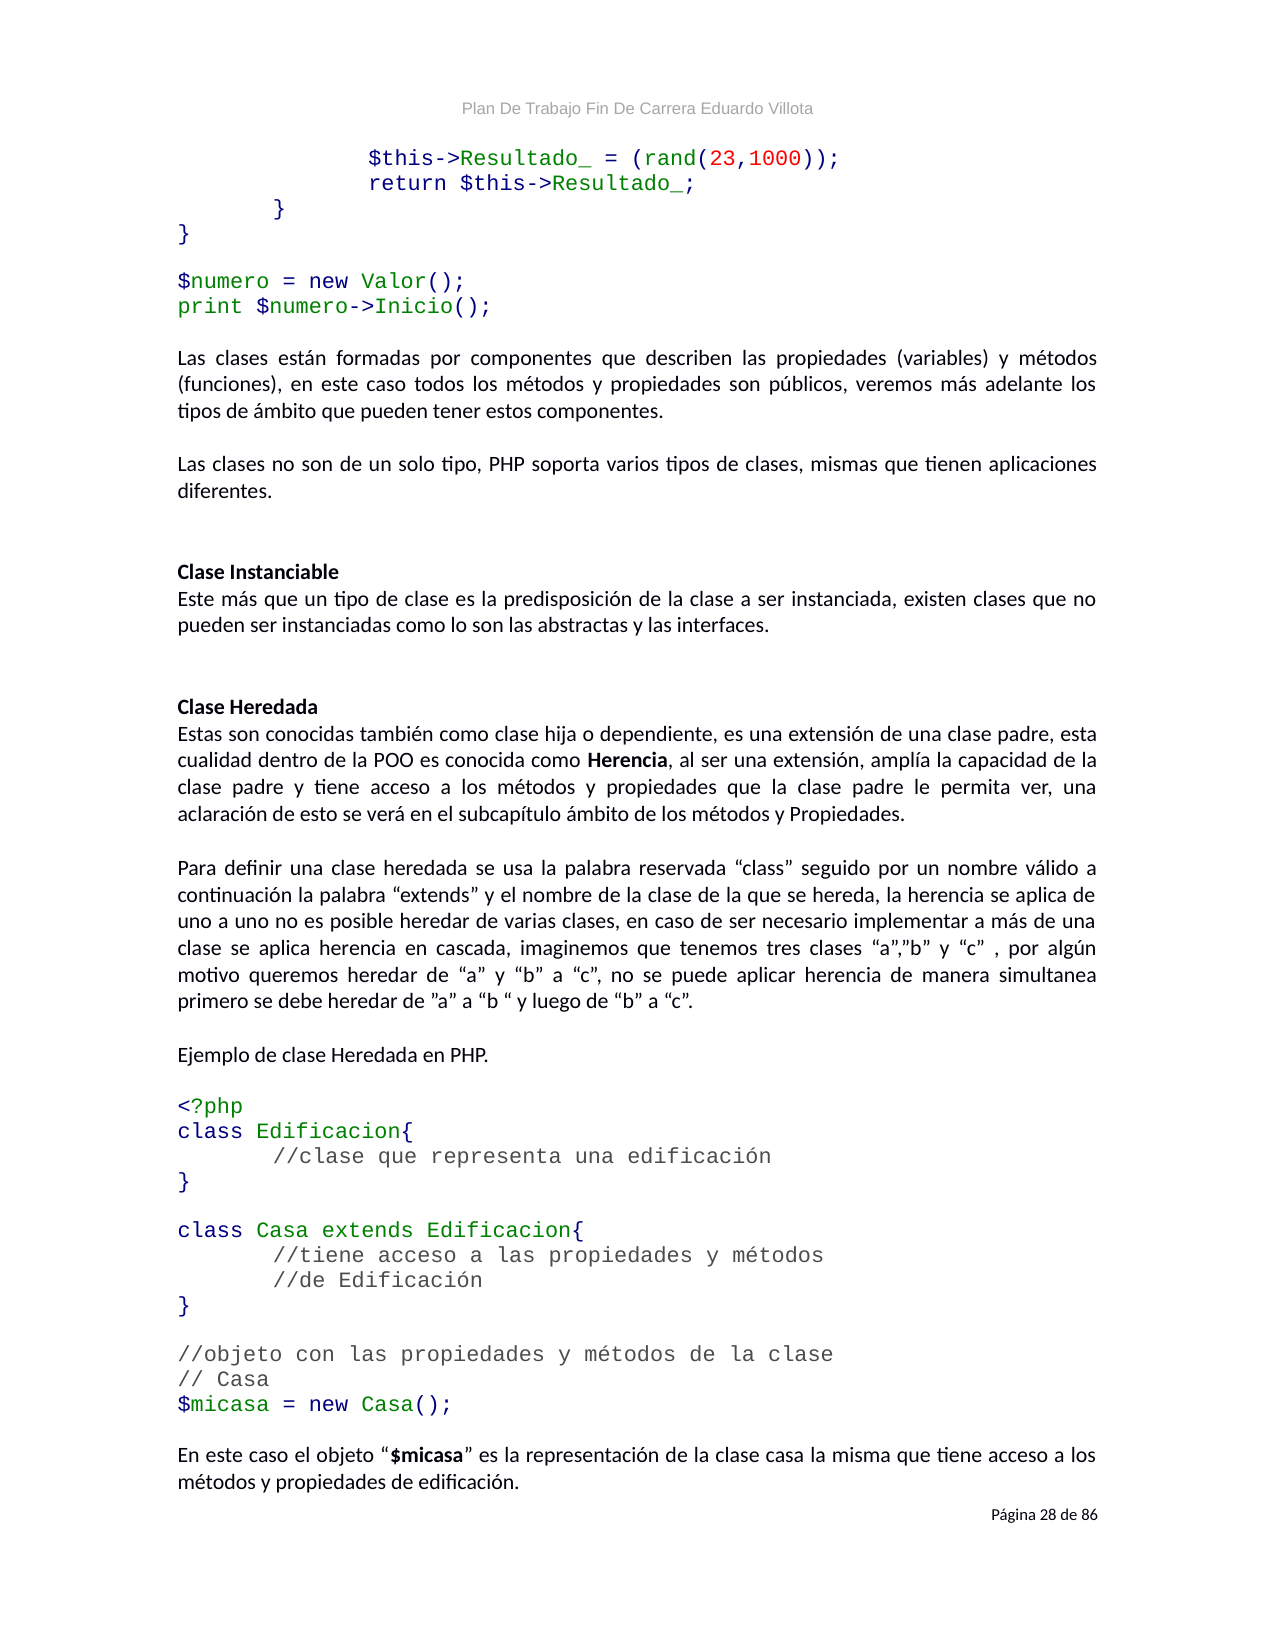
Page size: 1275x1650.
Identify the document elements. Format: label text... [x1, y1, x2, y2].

text Clase Instanciable [177, 558, 1098, 585]
text Este más que un tipo de clase es la predisposición de la clase a ser instanciada, existen clases que no pueden ser instanciadas como lo son las abstractas y las interfaces. [177, 585, 1098, 638]
text } [177, 222, 1098, 247]
text } [177, 197, 1098, 222]
text } [177, 1294, 1098, 1319]
text $micasa = new Casa(); [177, 1393, 1098, 1418]
text Las clases no son de un solo tipo, PHP soporta varios tipos de clases, mismas que tienen aplicaciones diferentes. [177, 450, 1098, 504]
text // Casa [177, 1368, 1098, 1393]
text Ejemplo de clase Heredada en PHP. [177, 1041, 1098, 1068]
text Estas son conocidas también como clase hija o dependiente, es una extensión de una clase padre, esta cualidad dentro de la POO es conocida como Herencia, al ser una extensión, amplía la capacidad de la clase padre y tiene acceso a los métodos y propiedades que la clase padre le permita ver, una aclaración de esto se verá en el subcapítulo ámbito de los métodos y Propiedades. [177, 720, 1098, 826]
text class Edificacion{ [177, 1121, 1098, 1145]
text } [177, 1170, 1098, 1195]
text class Casa extends Edificacion{ [177, 1220, 1098, 1244]
text $numero = new Valor(); [177, 270, 1098, 295]
text Las clases están formadas por componentes que describen las propiedades (variables) y métodos (funciones), en este caso todos los métodos y propiedades son públicos, veremos más adelante los tipos de ámbito que pueden tener estos componentes. [177, 344, 1098, 424]
text print $numero->Inicio(); [177, 295, 1098, 320]
text Para definir una clase heredada se usa la palabra reservada “class” seguido por un nombre válido a continuación la palabra “extends” y el nombre de la clase de la que se hereda, la herencia se aplica de uno a uno no es posible heredar de varias clases, en caso de ser necesario implementar a más de una clase se aplica herencia en cascada, imaginemos que tenemos tres clases “a”,”b” y “c” , por algún motivo queremos heredar de “a” y “b” a “c”, no se puede aplicar herencia de manera simultanea primero se debe heredar de ”a” a “b “ y luego de “b” a “c”. [177, 854, 1098, 1014]
text return $this->Resultado_; [177, 172, 1098, 197]
text Clase Heredada [177, 693, 1098, 720]
text //clase que representa una edificación [177, 1145, 1098, 1170]
text En este caso el objeto “$micasa” es la representación de la clase casa la misma que tiene acceso a los métodos y propiedades de edificación. [177, 1442, 1098, 1495]
text //de Edificación [177, 1269, 1098, 1294]
text $this->Resultado_ = (rand(23,1000)); [177, 148, 1098, 172]
text //objeto con las propiedades y métodos de la clase [177, 1344, 1098, 1368]
text <?php [177, 1096, 1098, 1121]
text //tiene acceso a las propiedades y métodos [177, 1244, 1098, 1269]
